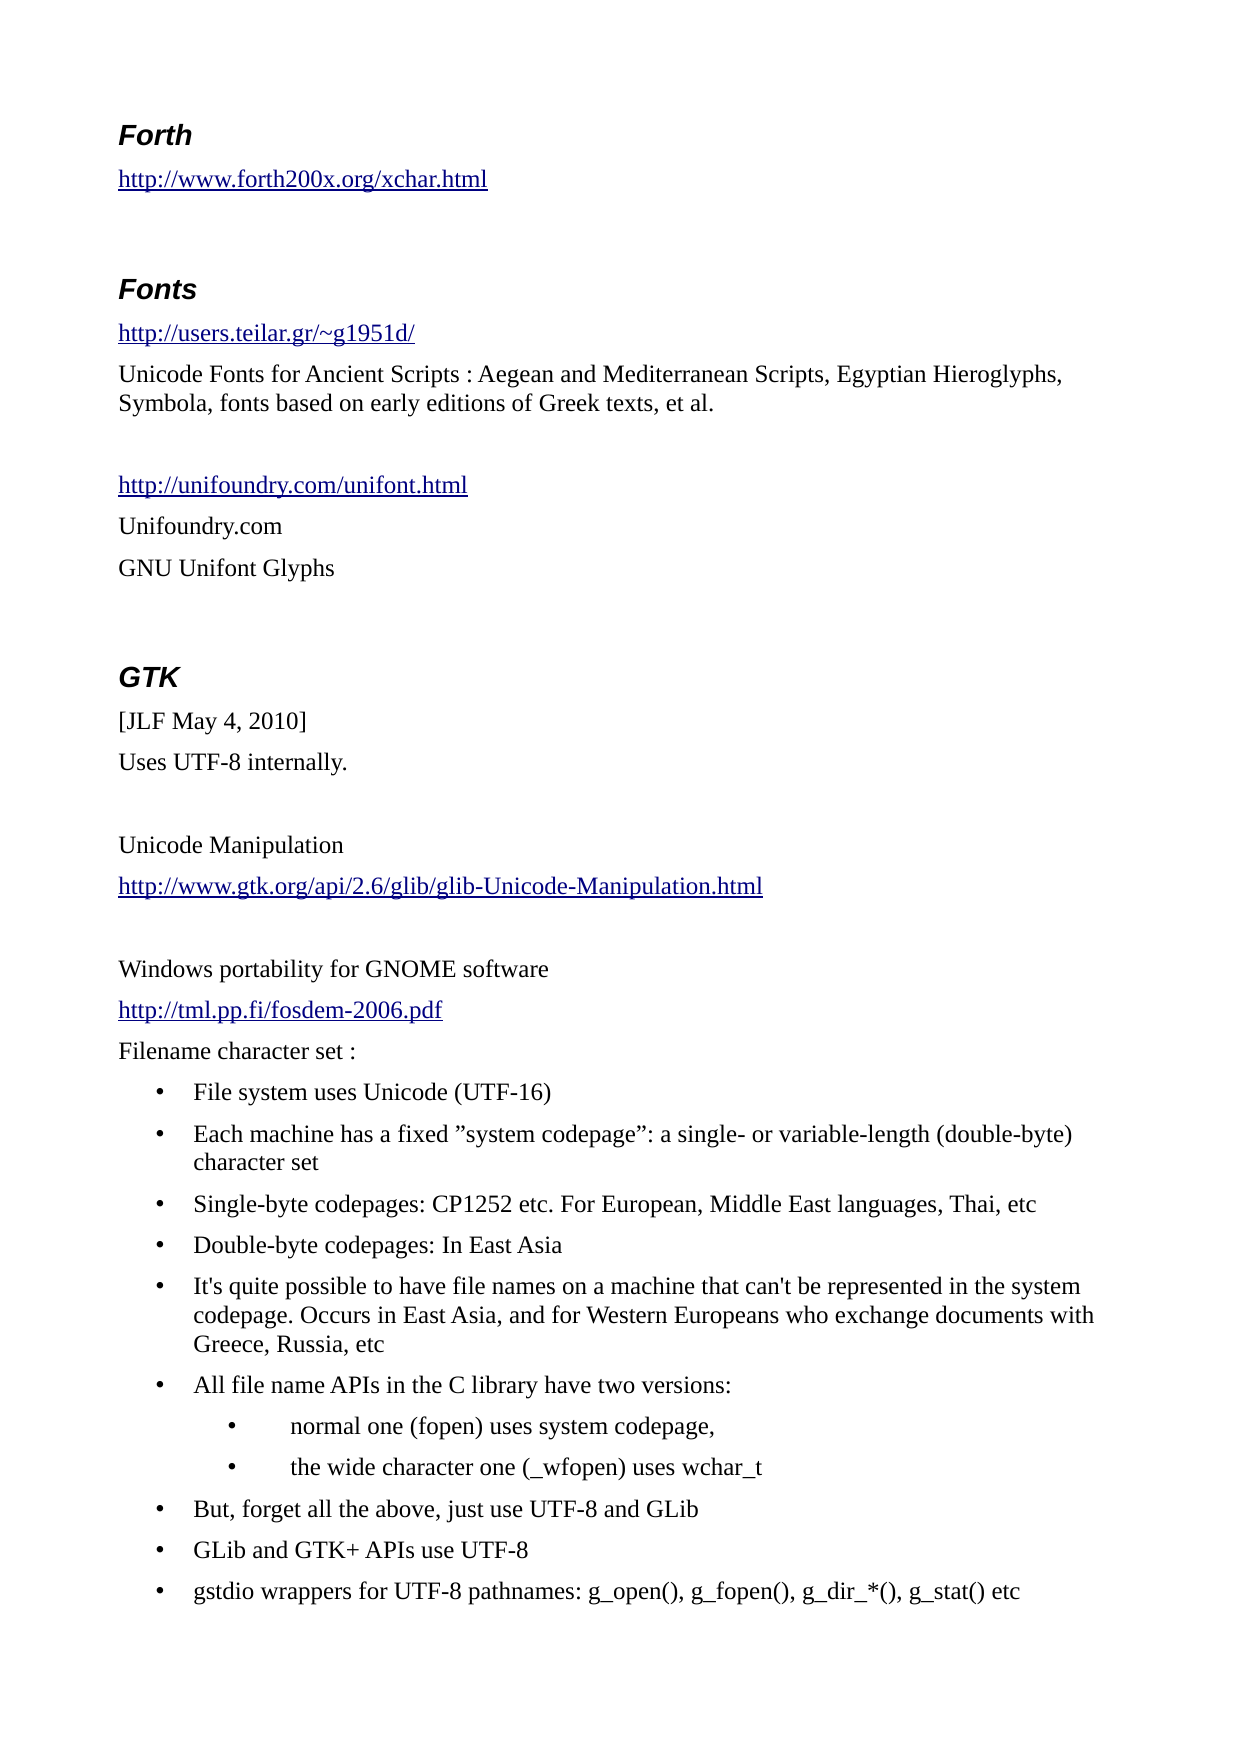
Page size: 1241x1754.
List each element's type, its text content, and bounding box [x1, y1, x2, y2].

list All file name APIs in the C library have two versions: [156, 1370, 1122, 1399]
text Unicode Fonts for Ancient Scripts : Aegean and Mediterranean Scripts, Egyptian Hieroglyphs, Symbola, fonts based on early editions of Greek texts, et al. [118, 359, 1122, 416]
text http://www.forth200x.org/xchar.html [118, 164, 1122, 193]
list It's quite possible to have file names on a machine that can't be represented in the system codepage. Occurs in East Asia, and for Western Europeans who exchange documents with Greece, Russia, etc [156, 1271, 1122, 1357]
list Double-byte codepages: In East Asia [156, 1230, 1122, 1259]
subtitle Forth [118, 118, 1122, 152]
subtitle GTK [118, 660, 1122, 694]
text Unifoundry.com [118, 511, 1122, 540]
list the wide character one (_wfopen) uses wchar_t [228, 1452, 1122, 1481]
text GNU Unifont Glyphs [118, 553, 1122, 581]
text [JLF May 4, 2010] [118, 706, 1122, 735]
list Single-byte codepages: CP1252 etc. For European, Middle East languages, Thai, etc [156, 1189, 1122, 1217]
text Uses UTF-8 internally. [118, 747, 1122, 776]
text Windows portability for GNOME software [118, 954, 1122, 982]
list But, forget all the above, just use UTF-8 and GLib [156, 1494, 1122, 1522]
text Unicode Manipulation [118, 830, 1122, 859]
text http://unifoundry.com/unifont.html [118, 470, 1122, 499]
list gstdio wrappers for UTF-8 pathnames: g_open(), g_fopen(), g_dir_*(), g_stat() etc [156, 1576, 1122, 1605]
list Each machine has a fixed ”system codepage”: a single- or variable-length (double-byte) character set [156, 1119, 1122, 1176]
text http://www.gtk.org/api/2.6/glib/glib-Unicode-Manipulation.html [118, 871, 1122, 900]
text http://tml.pp.fi/fosdem-2006.pdf [118, 995, 1122, 1024]
list File system uses Unicode (UTF-16) [156, 1077, 1122, 1106]
text http://users.teilar.gr/~g1951d/ [118, 318, 1122, 346]
text Filename character set : [118, 1036, 1122, 1065]
subtitle Fonts [118, 272, 1122, 305]
list GLib and GTK+ APIs use UTF-8 [156, 1535, 1122, 1564]
list normal one (fopen) uses system codepage, [228, 1411, 1122, 1440]
